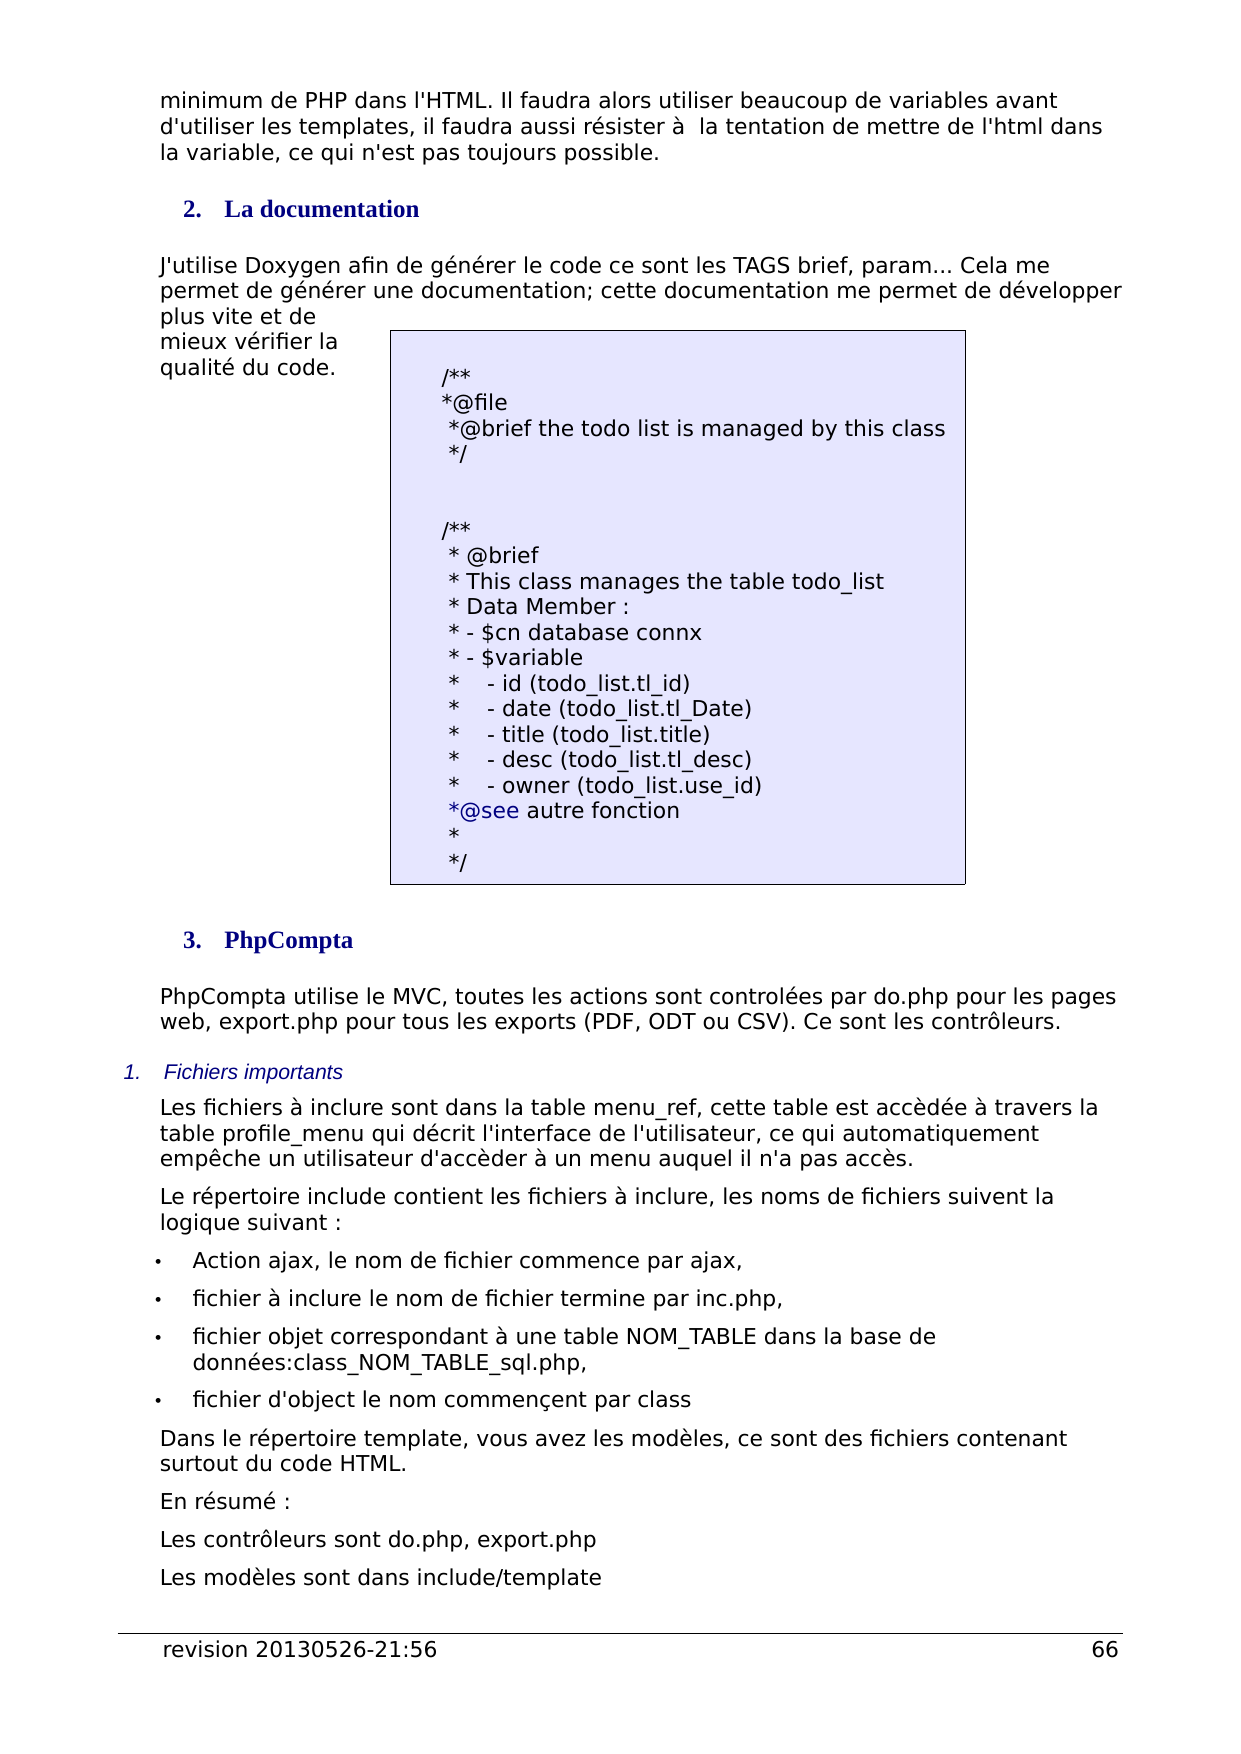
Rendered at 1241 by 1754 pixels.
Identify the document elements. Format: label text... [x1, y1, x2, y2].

text *@see autre fonction * */ [441, 799, 956, 875]
text En résumé : [159, 1489, 1123, 1515]
list fichier à inclure le nom de fichier termine par inc.php, [155, 1286, 1123, 1312]
text minimum de PHP dans l'HTML. Il faudra alors utiliser beaucoup de variables avant d'utiliser les templates, il faudra aussi résister à la tentation de mettre de l'html dans la variable, ce qui n'est pas toujours possible. [159, 88, 1123, 165]
subtitle PhpCompta [177, 926, 1123, 954]
text *@file *@brief the todo list is managed by this class */ /** [441, 390, 956, 543]
text Dans le répertoire template, vous avez les modèles, ce sont des fichiers contenant surtout du code HTML. [159, 1426, 1123, 1477]
list fichier d'object le nom commençent par class [155, 1388, 1123, 1413]
text J'utilise Doxygen afin de générer le code ce sont les TAGS brief, param... Cela me permet de générer une documentation; cette documentation me permet de développer plus vite et de mieux vérifier la qualité du code. [159, 253, 1123, 896]
list fichier objet correspondant à une table NOM_TABLE dans la base de données:class_NOM_TABLE_sql.php, [155, 1324, 1123, 1375]
text * @brief * This class manages the table todo_list * Data Member : * - $cn database connx * - $variable * - id (todo_list.tl_id) * - date (todo_list.tl_Date) * - title (todo_list.title) * - desc (todo_list.tl_desc) * - owner (todo_list.use_id) [441, 543, 956, 799]
text Les modèles sont dans include/template [159, 1565, 1123, 1591]
text PhpCompta utilise le MVC, toutes les actions sont controlées par do.php pour les pages web, export.php pour tous les exports (PDF, ODT ou CSV). Ce sont les contrôleurs. [159, 984, 1123, 1035]
text Les fichiers à inclure sont dans la table menu_ref, cette table est accèdée à travers la table profile_menu qui décrit l'interface de l'utilisateur, ce qui automatiquement empêche un utilisateur d'accèder à un menu auquel il n'a pas accès. [159, 1095, 1123, 1172]
subtitle Fichiers importants [117, 1059, 1123, 1084]
list Action ajax, le nom de fichier commence par ajax, [155, 1248, 1123, 1273]
text Les contrôleurs sont do.php, export.php [159, 1527, 1123, 1553]
subtitle La documentation [177, 194, 1123, 223]
text Le répertoire include contient les fichiers à inclure, les noms de fichiers suivent la logique suivant : [159, 1184, 1123, 1236]
text /** [441, 339, 956, 390]
